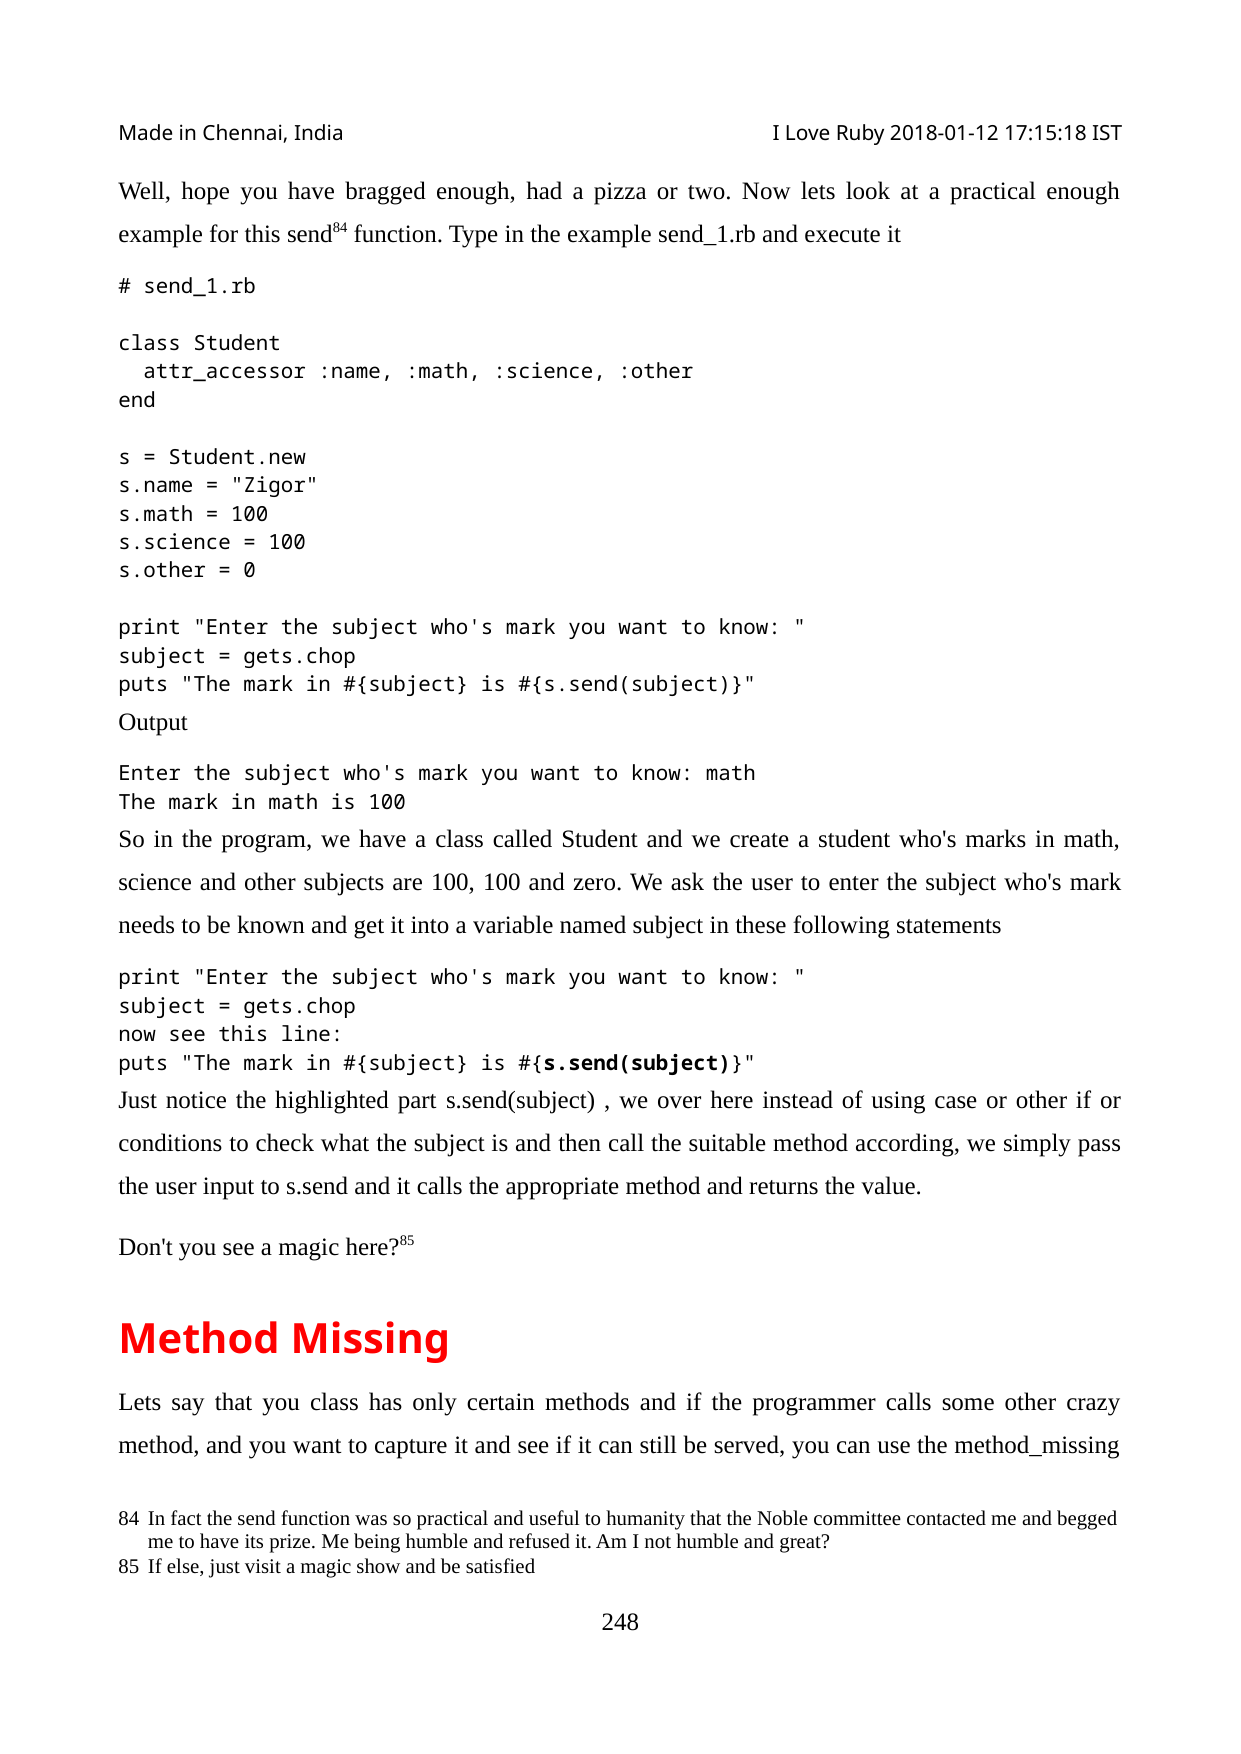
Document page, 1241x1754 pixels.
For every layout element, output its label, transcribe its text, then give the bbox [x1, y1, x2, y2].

text puts "The mark in #{subject} is #{s.send(subject)}" [118, 669, 1122, 698]
text subject = gets.chop [118, 991, 1122, 1019]
text subject = gets.chop [118, 641, 1122, 669]
text attr_accessor :name, :math, :science, :other [118, 356, 1122, 385]
text So in the program, we have a class called Student and we create a student who's marks in math, science and other subjects are 100, 100 and zero. We ask the user to enter the subject who's mark needs to be known and get it into a variable named subject in these following statements [118, 824, 1122, 939]
text class Student [118, 328, 1122, 356]
text In fact the send function was so practical and useful to humanity that the Noble committee contacted me and begged me to have its prize. Me being humble and refused it. Am I not humble and great? [118, 1505, 1122, 1553]
text Lets say that you class has only certain methods and if the programmer calls some other crazy method, and you want to capture it and see if it can still be served, you can use the method_missing [118, 1387, 1122, 1459]
text print "Enter the subject who's mark you want to know: " [118, 612, 1122, 641]
text The mark in math is 100 [118, 787, 1122, 815]
text s.science = 100 [118, 527, 1122, 556]
text now see this line: [118, 1019, 1122, 1048]
subtitle Method Missing [118, 1309, 1122, 1366]
text end [118, 385, 1122, 413]
text s = Student.new [118, 442, 1122, 470]
text s.other = 0 [118, 556, 1122, 584]
text s.name = "Zigor" [118, 470, 1122, 499]
text Don't you see a magic here? [118, 1232, 1122, 1261]
text Enter the subject who's mark you want to know: math [118, 758, 1122, 787]
text Well, hope you have bragged enough, had a pizza or two. Now lets look at a practical enough example for this send function. Type in the example send_1.rb and execute it [118, 176, 1122, 248]
text Output [118, 707, 1122, 735]
text If else, just visit a magic show and be satisfied [118, 1553, 1122, 1578]
text puts "The mark in #{subject} is #{s.send(subject)}" [118, 1048, 1122, 1076]
text Just notice the highlighted part s.send(subject) , we over here instead of using case or other if or conditions to check what the subject is and then call the suitable method according, we simply pass the user input to s.send and it calls the appropriate method and returns the value. [118, 1085, 1122, 1200]
text s.math = 100 [118, 499, 1122, 527]
text # send_1.rb [118, 271, 1122, 299]
text print "Enter the subject who's mark you want to know: " [118, 962, 1122, 991]
